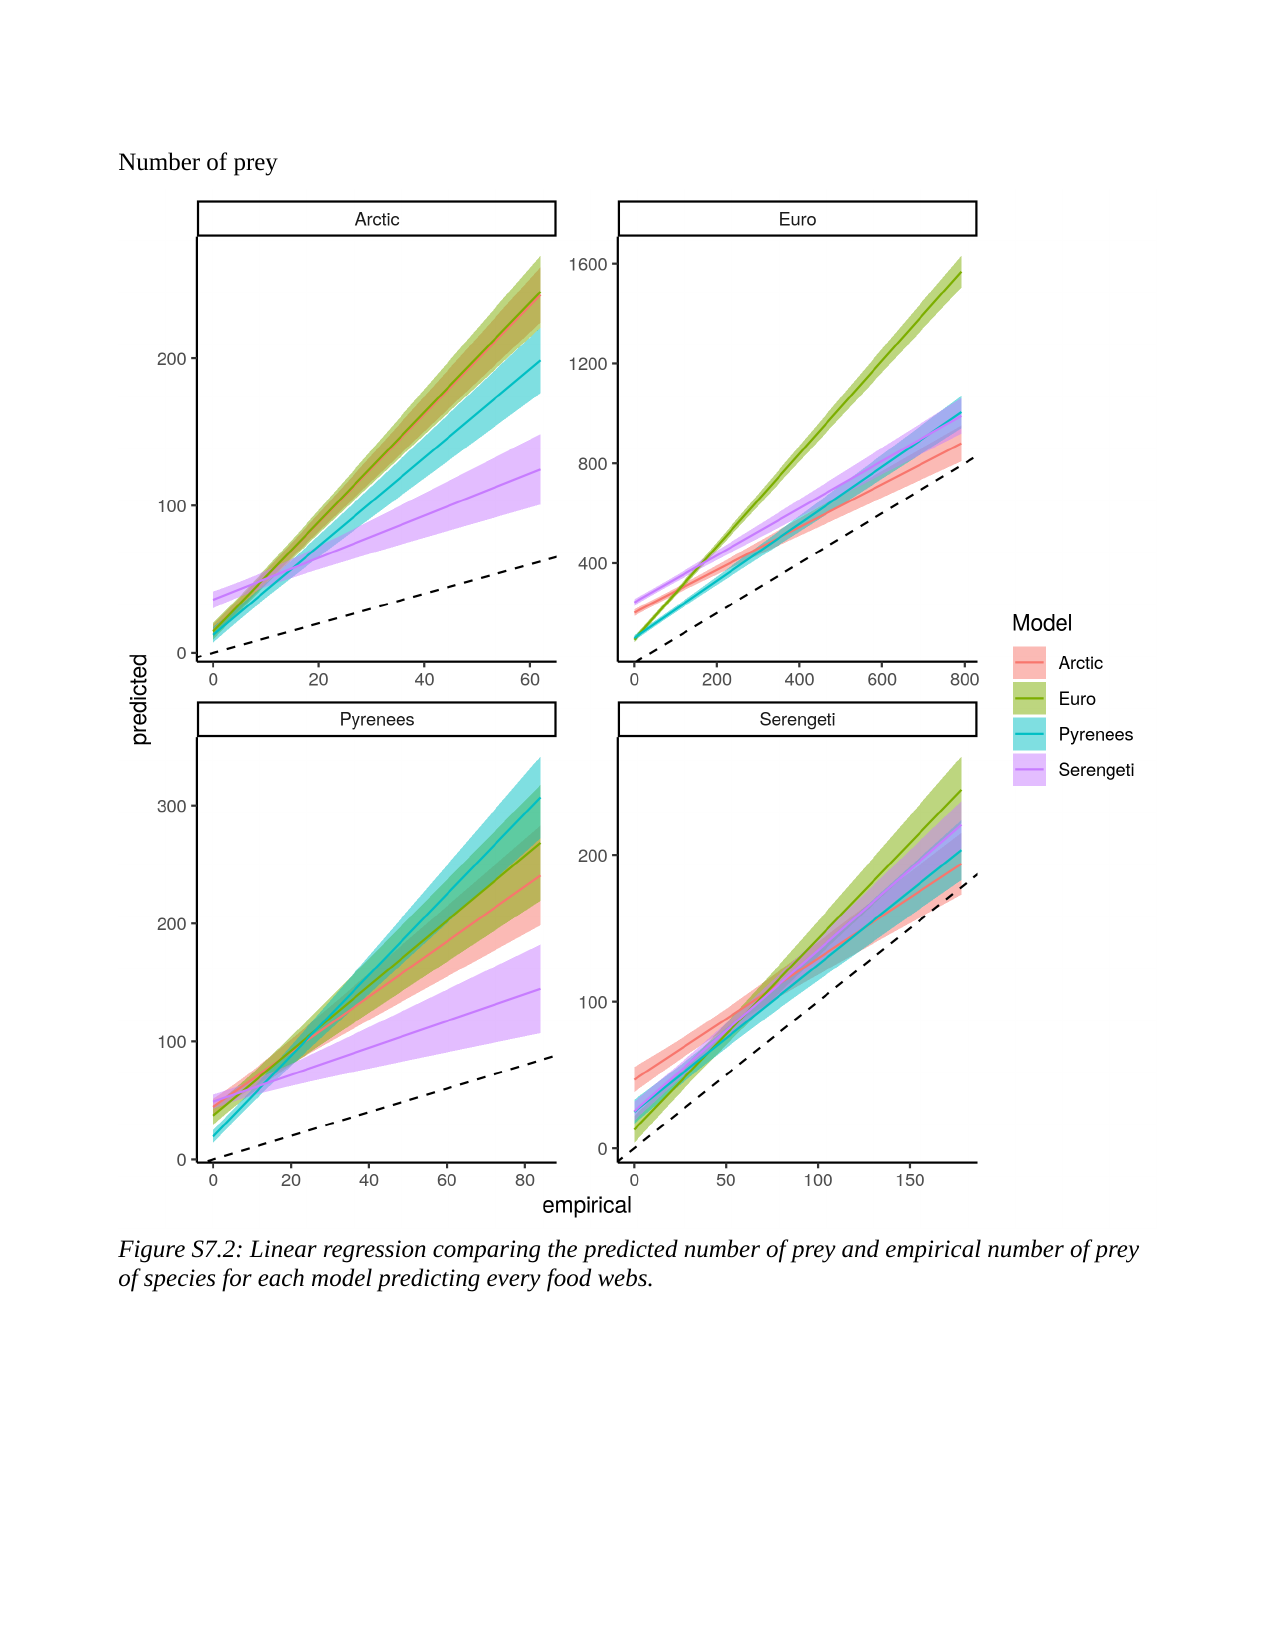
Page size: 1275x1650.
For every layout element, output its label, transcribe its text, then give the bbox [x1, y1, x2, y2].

text Number of prey [118, 147, 1157, 176]
picture [118, 189, 1157, 1229]
text Figure S7.2: Linear regression comparing the predicted number of prey and empirical number of prey of species for each model predicting every food webs. [118, 1229, 1157, 1291]
